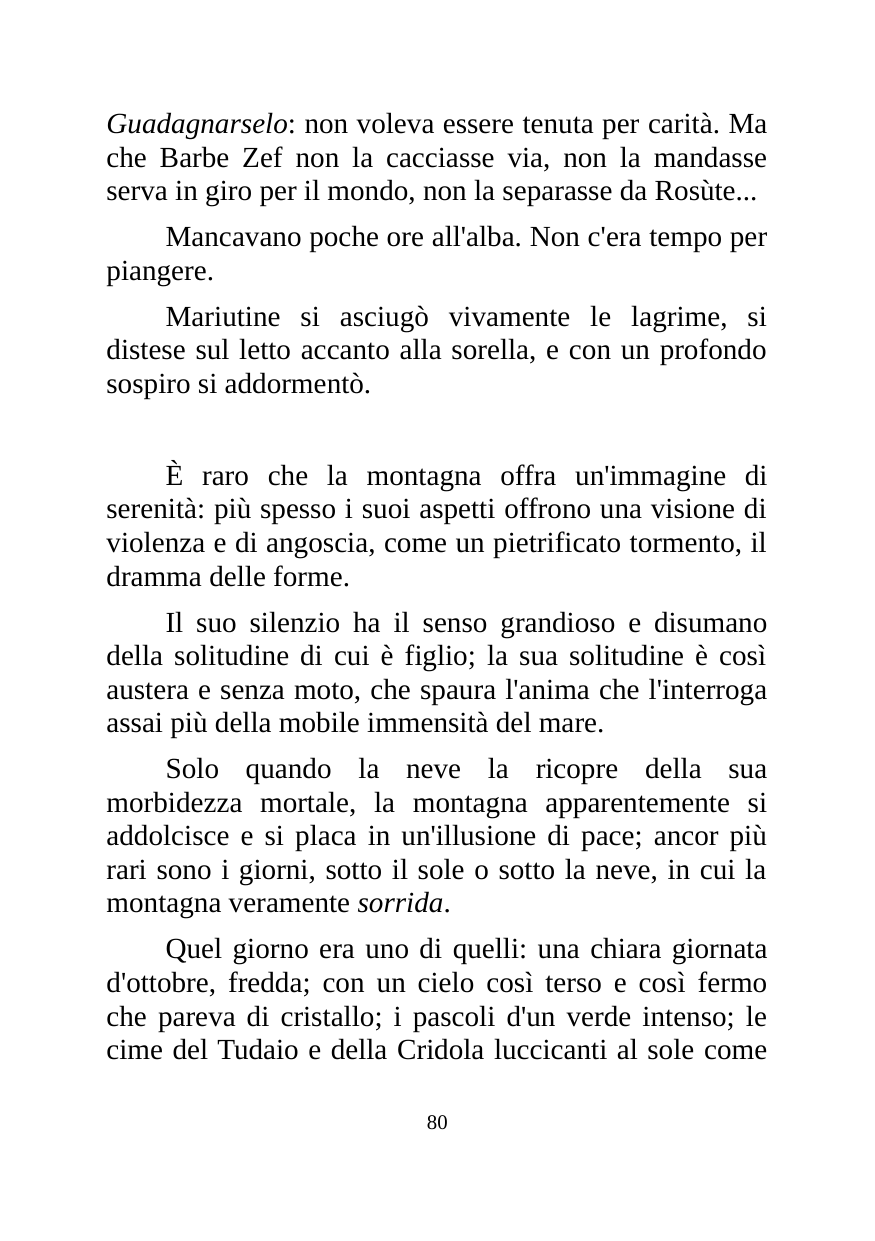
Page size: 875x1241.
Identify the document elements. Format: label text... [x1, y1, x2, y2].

text Guadagnarselo: non voleva essere tenuta per carità. Ma che Barbe Zef non la cacciasse via, non la mandasse serva in giro per il mondo, non la separasse da Rosùte... [106, 106, 768, 207]
text È raro che la montagna offra un'immagine di serenità: più spesso i suoi aspetti offrono una visione di violenza e di angoscia, come un pietrificato tormento, il dramma delle forme. [106, 458, 768, 592]
text Mancavano poche ore all'alba. Non c'era tempo per piangere. [106, 219, 768, 286]
text Solo quando la neve la ricopre della sua morbidezza mortale, la montagna apparentemente si addolcisce e si placa in un'illusione di pace; ancor più rari sono i giorni, sotto il sole o sotto la neve, in cui la montagna veramente sorrida. [106, 751, 768, 919]
text Mariutine si asciugò vivamente le lagrime, si distese sul letto accanto alla sorella, e con un profondo sospiro si addormentò. [106, 299, 768, 399]
text Quel giorno era uno di quelli: una chiara giornata d'ottobre, fredda; con un cielo così terso e così fermo che pareva di cristallo; i pascoli d'un verde intenso; le cime del Tudaio e della Cridola luccicanti al sole come [106, 932, 768, 1066]
text Il suo silenzio ha il senso grandioso e disumano della solitudine di cui è figlio; la sua solitudine è così austera e senza moto, che spaura l'anima che l'interroga assai più della mobile immensità del mare. [106, 605, 768, 739]
